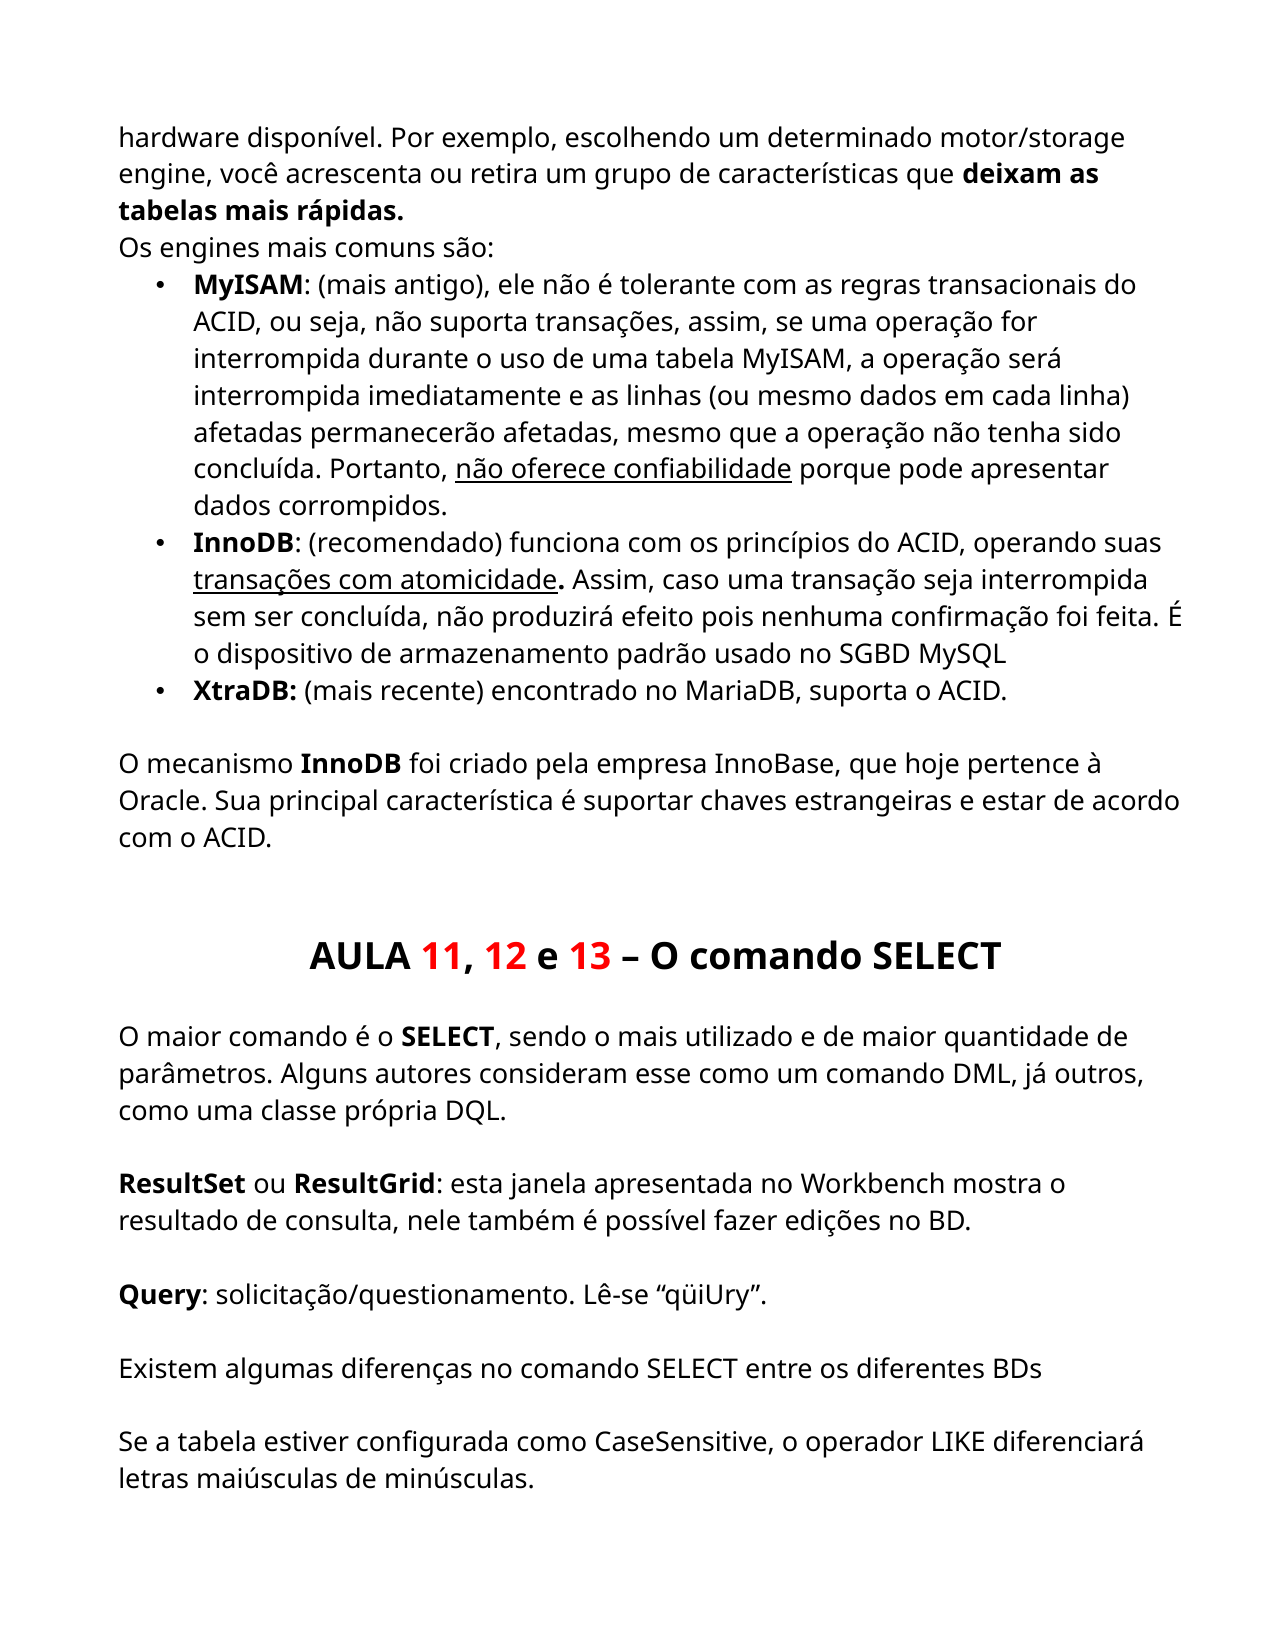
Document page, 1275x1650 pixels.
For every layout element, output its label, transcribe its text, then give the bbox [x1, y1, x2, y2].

text ResultSet ou ResultGrid: esta janela apresentada no Workbench mostra o resultado de consulta, nele também é possível fazer edições no BD. [118, 1165, 1193, 1238]
list XtraDB: (mais recente) encontrado no MariaDB, suporta o ACID. [156, 671, 1193, 708]
text O maior comando é o SELECT, sendo o mais utilizado e de maior quantidade de parâmetros. Alguns autores consideram esse como um comando DML, já outros, como uma classe própria DQL. [118, 1017, 1193, 1128]
list InnoDB: (recomendado) funciona com os princípios do ACID, operando suas transações com atomicidade. Assim, caso uma transação seja interrompida sem ser concluída, não produzirá efeito pois nenhuma confirmação foi feita. É o dispositivo de armazenamento padrão usado no SGBD MySQL [156, 524, 1193, 671]
text Se a tabela estiver configurada como CaseSensitive, o operador LIKE diferenciará letras maiúsculas de minúsculas. [118, 1423, 1193, 1497]
text AULA 11, 12 e 13 – O comando SELECT [118, 929, 1193, 980]
list MyISAM: (mais antigo), ele não é tolerante com as regras transacionais do ACID, ou seja, não suporta transações, assim, se uma operação for interrompida durante o uso de uma tabela MyISAM, a operação será interrompida imediatamente e as linhas (ou mesmo dados em cada linha) afetadas permanecerão afetadas, mesmo que a operação não tenha sido concluída. Portanto, não oferece confiabilidade porque pode apresentar dados corrompidos. [156, 266, 1193, 524]
text Os engines mais comuns são: [118, 229, 1193, 266]
text O mecanismo InnoDB foi criado pela empresa InnoBase, que hoje pertence à Oracle. Sua principal característica é suportar chaves estrangeiras e estar de acordo com o ACID. [118, 745, 1193, 856]
text Query: solicitação/questionamento. Lê-se “qüiUry”. [118, 1275, 1193, 1312]
text hardware disponível. Por exemplo, escolhendo um determinado motor/storage engine, você acrescenta ou retira um grupo de características que deixam as tabelas mais rápidas. [118, 118, 1193, 229]
text Existem algumas diferenças no comando SELECT entre os diferentes BDs [118, 1349, 1193, 1386]
